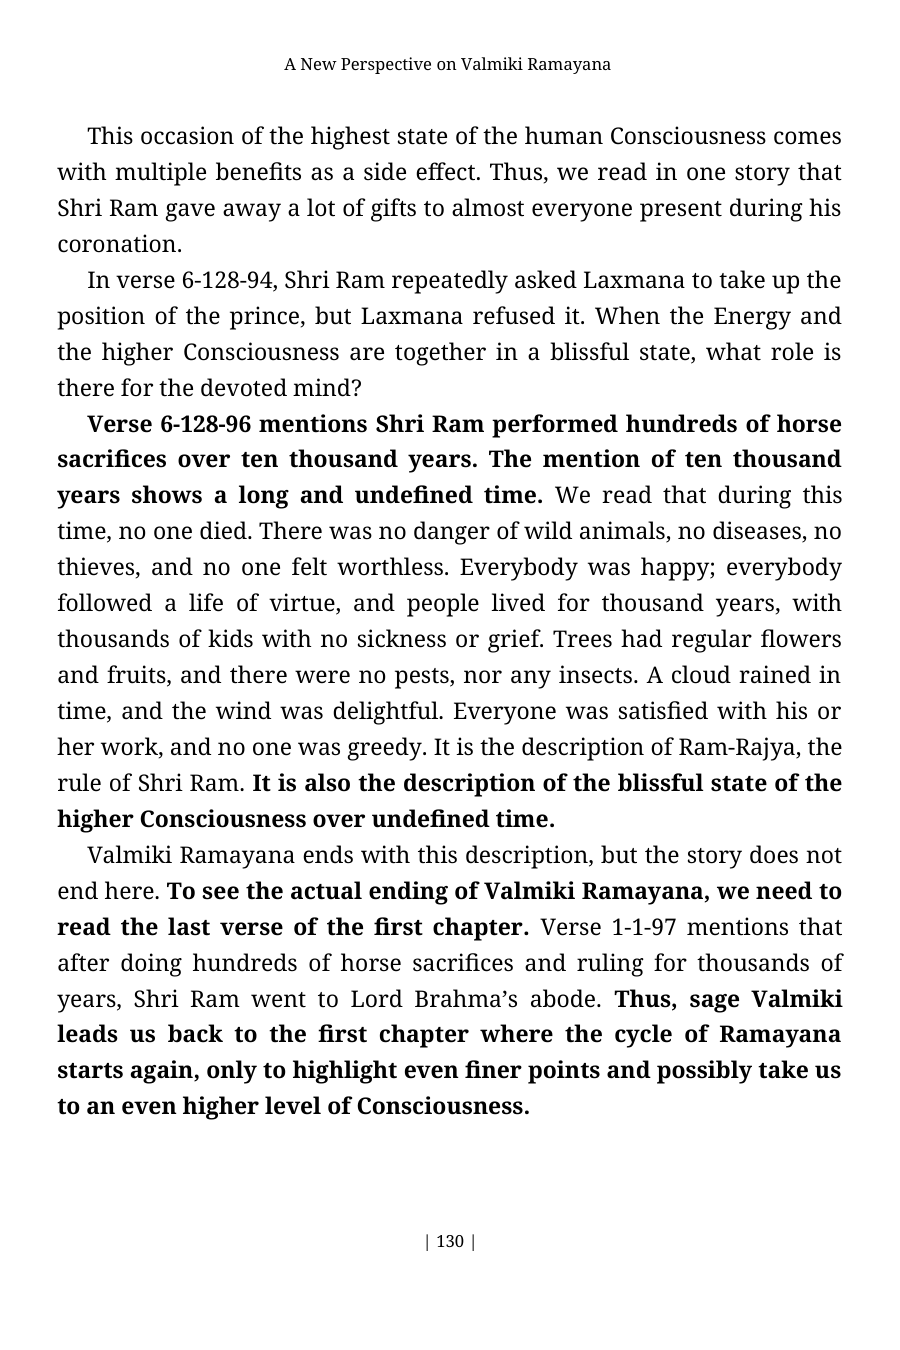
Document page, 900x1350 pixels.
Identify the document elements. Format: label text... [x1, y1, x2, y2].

text Valmiki Ramayana ends with this description, but the story does not end here. To see the actual ending of Valmiki Ramayana, we need to read the last verse of the first chapter. Verse 1-1-97 mentions that after doing hundreds of horse sacrifices and ruling for thousands of years, Shri Ram went to Lord Brahma’s abode. Thus, sage Valmiki leads us back to the first chapter where the cycle of Ramayana starts again, only to highlight even finer points and possibly take us to an even higher level of Consciousness. [57, 839, 843, 1122]
text In verse 6-128-94, Shri Ram repeatedly asked Laxmana to take up the position of the prince, but Laxmana refused it. When the Energy and the higher Consciousness are together in a blissful state, what role is there for the devoted mind? [57, 264, 843, 403]
text This occasion of the highest state of the human Consciousness comes with multiple benefits as a side effect. Thus, we read in one story that Shri Ram gave away a lot of gifts to almost everyone present during his coronation. [57, 120, 843, 259]
text Verse 6-128-96 mentions Shri Ram performed hundreds of horse sacrifices over ten thousand years. The mention of ten thousand years shows a long and undefined time. We read that during this time, no one died. There was no danger of wild animals, no diseases, no thieves, and no one felt worthless. Everybody was happy; everybody followed a life of virtue, and people lived for thousand years, with thousands of kids with no sickness or grief. Trees had regular flowers and fruits, and there were no pests, nor any insects. A cloud rained in time, and the wind was delightful. Everyone was satisfied with his or her work, and no one was greedy. It is the description of Ram-Rajya, the rule of Shri Ram. It is also the description of the blissful state of the higher Consciousness over undefined time. [57, 407, 843, 834]
